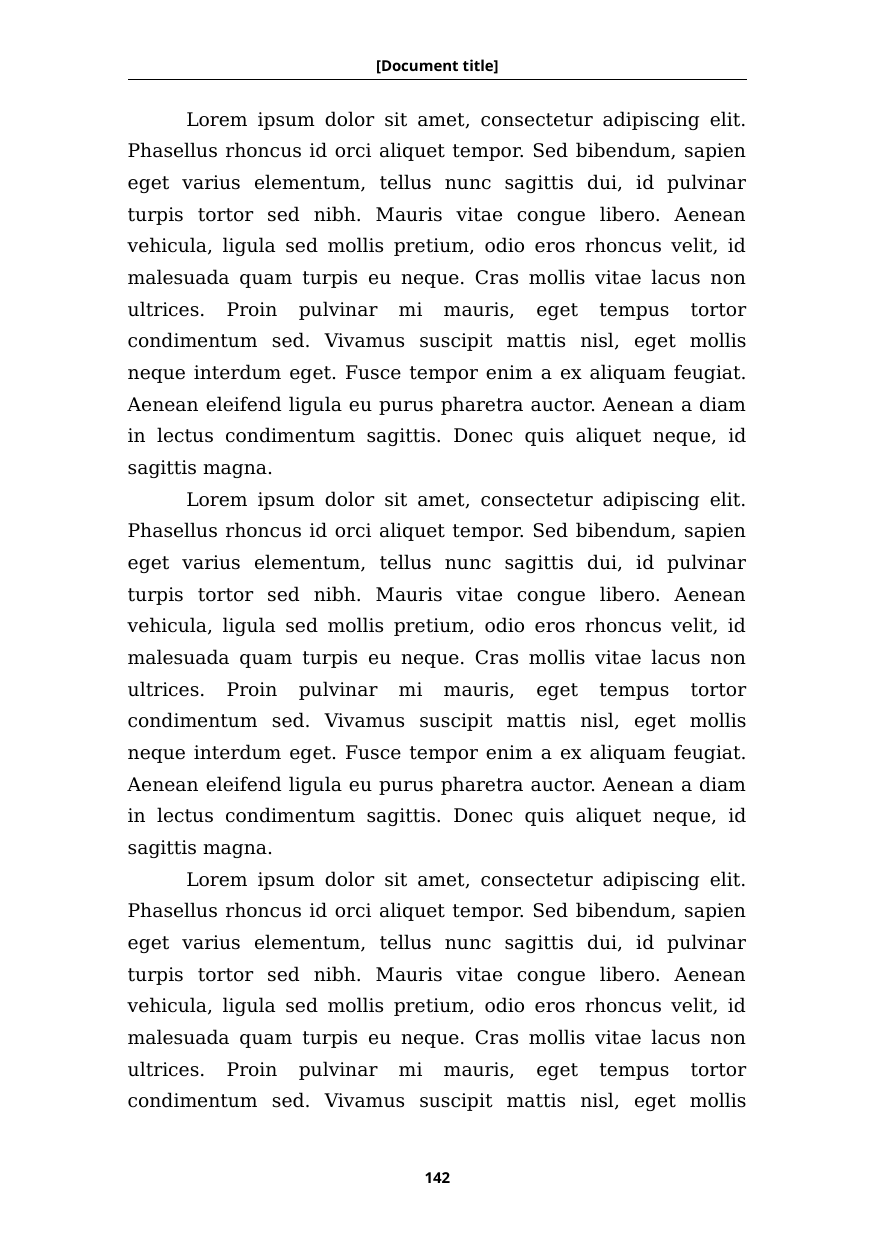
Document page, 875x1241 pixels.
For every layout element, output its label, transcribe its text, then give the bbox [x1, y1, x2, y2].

text Lorem ipsum dolor sit amet, consectetur adipiscing elit. Phasellus rhoncus id orci aliquet tempor. Sed bibendum, sapien eget varius elementum, tellus nunc sagittis dui, id pulvinar turpis tortor sed nibh. Mauris vitae congue libero. Aenean vehicula, ligula sed mollis pretium, odio eros rhoncus velit, id malesuada quam turpis eu neque. Cras mollis vitae lacus non ultrices. Proin pulvinar mi mauris, eget tempus tortor condimentum sed. Vivamus suscipit mattis nisl, eget mollis neque interdum eget. Fusce tempor enim a ex aliquam feugiat. Aenean eleifend ligula eu purus pharetra auctor. Aenean a diam in lectus condimentum sagittis. Donec quis aliquet neque, id sagittis magna. [127, 109, 747, 479]
text Lorem ipsum dolor sit amet, consectetur adipiscing elit. Phasellus rhoncus id orci aliquet tempor. Sed bibendum, sapien eget varius elementum, tellus nunc sagittis dui, id pulvinar turpis tortor sed nibh. Mauris vitae congue libero. Aenean vehicula, ligula sed mollis pretium, odio eros rhoncus velit, id malesuada quam turpis eu neque. Cras mollis vitae lacus non ultrices. Proin pulvinar mi mauris, eget tempus tortor condimentum sed. Vivamus suscipit mattis nisl, eget mollis neque interdum eget. Fusce tempor enim a ex aliquam feugiat. Aenean eleifend ligula eu purus pharetra auctor. Aenean a diam in lectus condimentum sagittis. Donec quis aliquet neque, id sagittis magna. [127, 489, 747, 859]
text Lorem ipsum dolor sit amet, consectetur adipiscing elit. Phasellus rhoncus id orci aliquet tempor. Sed bibendum, sapien eget varius elementum, tellus nunc sagittis dui, id pulvinar turpis tortor sed nibh. Mauris vitae congue libero. Aenean vehicula, ligula sed mollis pretium, odio eros rhoncus velit, id malesuada quam turpis eu neque. Cras mollis vitae lacus non ultrices. Proin pulvinar mi mauris, eget tempus tortor condimentum sed. Vivamus suscipit mattis nisl, eget mollis [127, 869, 747, 1112]
